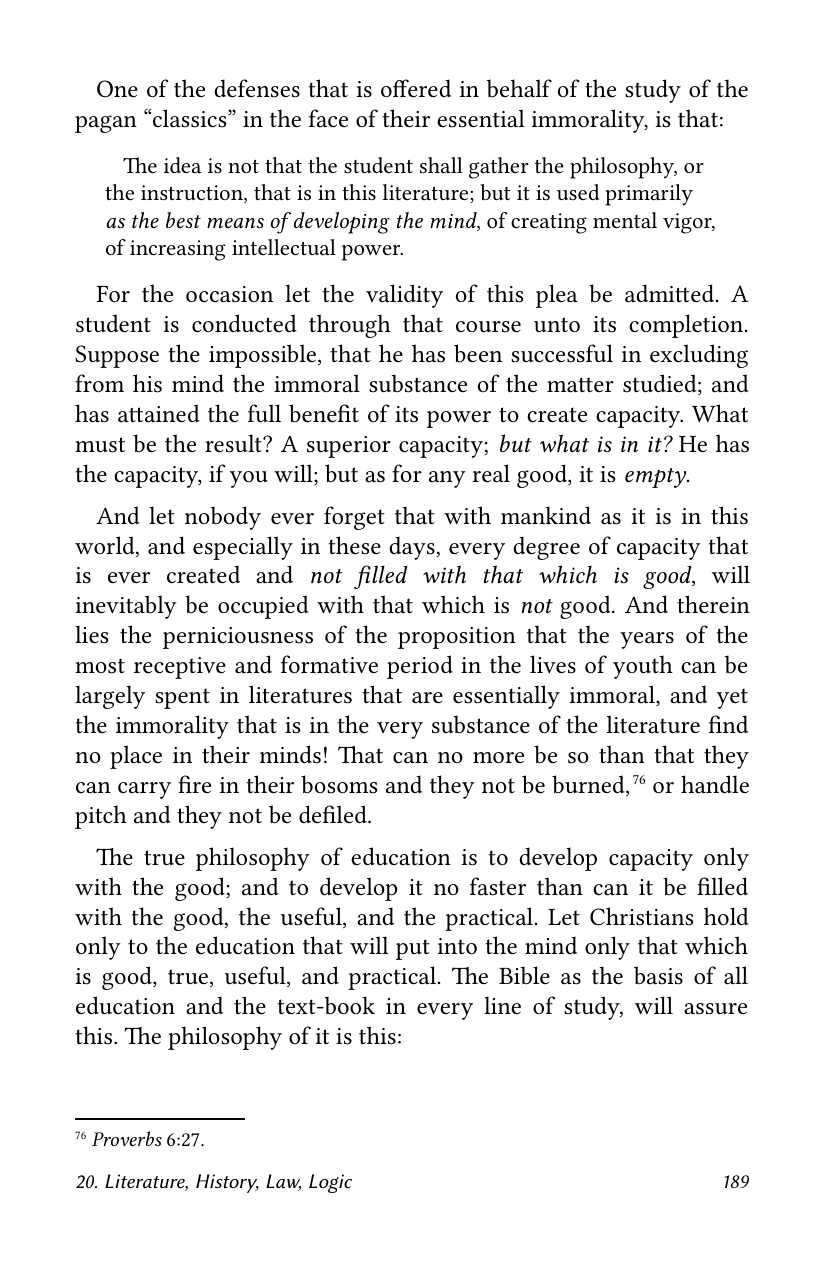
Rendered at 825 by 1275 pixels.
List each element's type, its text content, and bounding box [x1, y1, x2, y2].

text Proverbs 6:27. [75, 1128, 750, 1152]
text And let nobody ever forget that with mankind as it is in this world, and especially in these days, every degree of capacity that is ever created and not filled with that which is good, will inevitably be occupied with that which is not good. And therein lies the perniciousness of the proposition that the years of the most receptive and formative period in the lives of youth can be largely spent in literatures that are essentially immoral, and yet the immorality that is in the very substance of the literature find no place in their minds! That can no more be so than that they can carry fire in their bosoms and they not be burned, or handle pitch and they not be defiled. [75, 502, 750, 829]
text The idea is not that the student shall gather the philosophy, or the instruction, that is in this literature; but it is used primarily as the best means of developing the mind, of creating mental vigor, of increasing intellectual power. [105, 153, 720, 261]
text One of the defenses that is offered in behalf of the study of the pagan “classics” in the face of their essential immorality, is that: [75, 75, 750, 133]
text The true philosophy of education is to develop capacity only with the good; and to develop it no faster than can it be filled with the good, the useful, and the practical. Let Christians hold only to the education that will put into the mind only that which is good, true, useful, and practical. The Bible as the basis of all education and the text-book in every line of study, will assure this. The philosophy of it is this: [75, 843, 750, 1051]
text For the occasion let the validity of this plea be admitted. A student is conducted through that course unto its completion. Suppose the impossible, that he has been successful in excluding from his mind the immoral substance of the matter studied; and has attained the full benefit of its power to create capacity. What must be the result? A superior capacity; but what is in it? He has the capacity, if you will; but as for any real good, it is empty. [75, 280, 750, 488]
